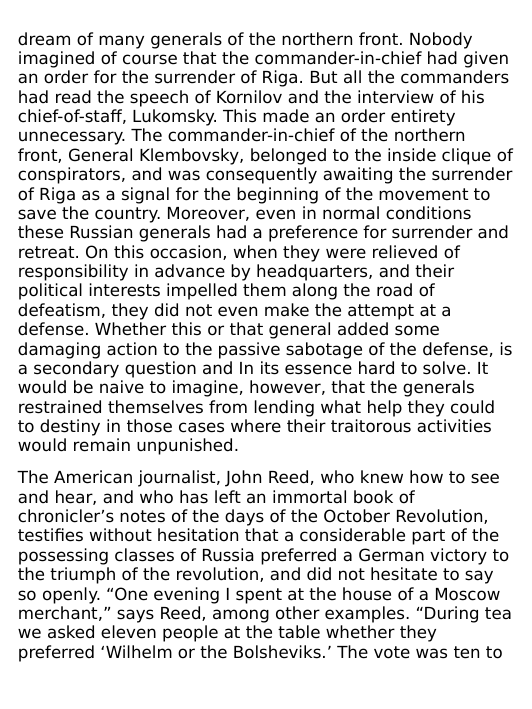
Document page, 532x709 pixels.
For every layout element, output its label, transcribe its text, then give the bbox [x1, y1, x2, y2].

text The American journalist, John Reed, who knew how to see and hear, and who has left an immortal book of chronicler’s notes of the days of the October Revolution, testifies without hesitation that a considerable part of the possessing classes of Russia preferred a German victory to the triumph of the revolution, and did not hesitate to say so openly. “One evening I spent at the house of a Moscow merchant,” says Reed, among other examples. “During tea we asked eleven people at the table whether they preferred ‘Wilhelm or the Bolsheviks.’ The vote was ten to [18, 468, 514, 662]
text dream of many generals of the northern front. Nobody imagined of course that the commander-in-chief had given an order for the surrender of Riga. But all the commanders had read the speech of Kornilov and the interview of his chief-of-staff, Lukomsky. This made an order entirety unnecessary. The commander-in-chief of the northern front, General Klembovsky, belonged to the inside clique of conspirators, and was consequently awaiting the surrender of Riga as a signal for the beginning of the movement to save the country. Moreover, even in normal conditions these Russian generals had a preference for surrender and retreat. On this occasion, when they were relieved of responsibility in advance by headquarters, and their political interests impelled them along the road of defeatism, they did not even make the attempt at a defense. Whether this or that general added some damaging action to the passive sabotage of the defense, is a secondary question and In its essence hard to solve. It would be naive to imagine, however, that the generals restrained themselves from lending what help they could to destiny in those cases where their traitorous activities would remain unpunished. [18, 29, 514, 456]
